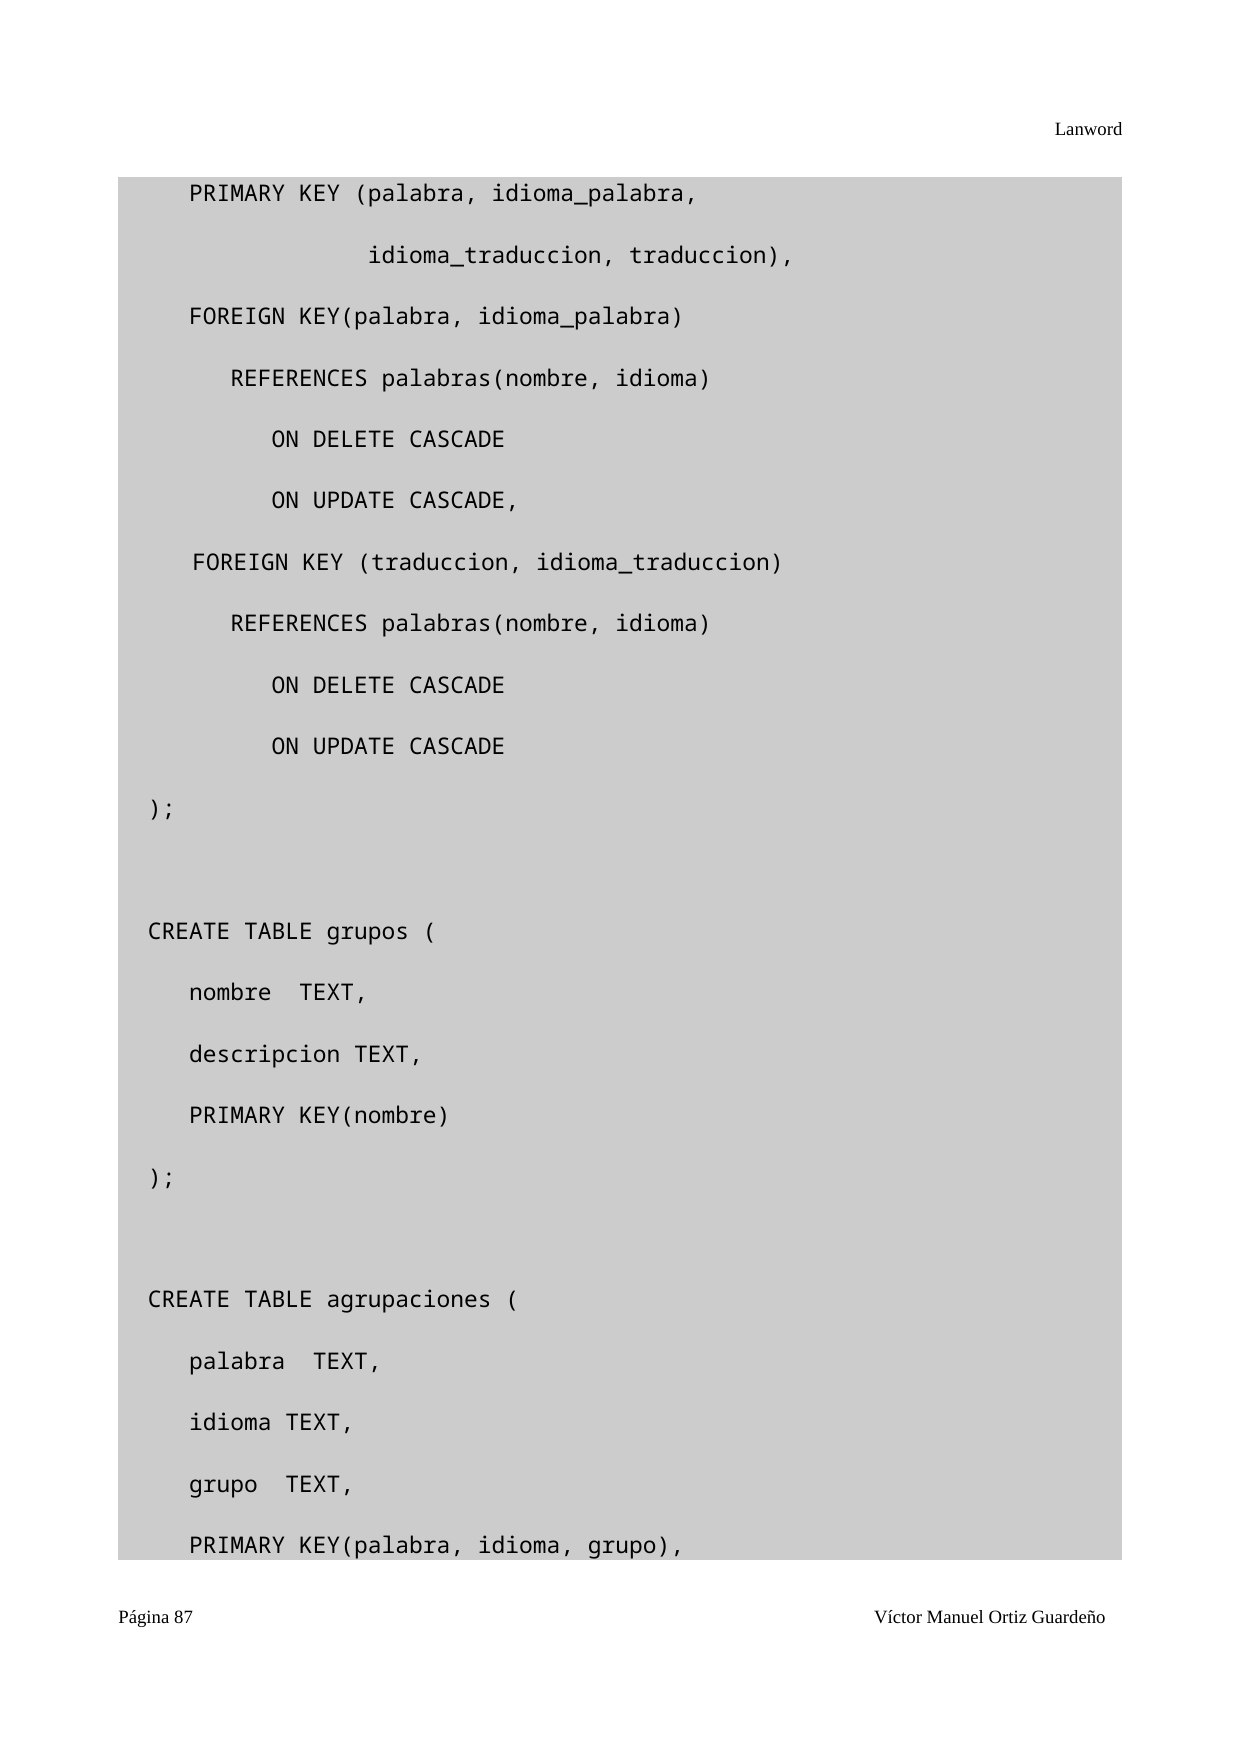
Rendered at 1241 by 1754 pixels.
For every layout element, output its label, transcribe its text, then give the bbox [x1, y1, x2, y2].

text ON UPDATE CASCADE, [118, 484, 1122, 516]
text CREATE TABLE agrupaciones ( [118, 1283, 1122, 1314]
text ); [118, 1160, 1122, 1192]
text ON DELETE CASCADE [118, 423, 1122, 454]
text REFERENCES palabras(nombre, idioma) [118, 607, 1122, 638]
text CREATE TABLE grupos ( [118, 914, 1122, 946]
text ON UPDATE CASCADE [118, 730, 1122, 761]
text idioma TEXT, [118, 1406, 1122, 1437]
text descripcion TEXT, [118, 1037, 1122, 1069]
text PRIMARY KEY (palabra, idioma_palabra, [118, 177, 1122, 208]
text FOREIGN KEY(palabra, idioma_palabra) [118, 300, 1122, 331]
text FOREIGN KEY (traduccion, idioma_traduccion) [118, 546, 1122, 577]
text idioma_traduccion, traduccion), [118, 238, 1122, 270]
text ); [118, 792, 1122, 823]
text PRIMARY KEY(nombre) [118, 1099, 1122, 1130]
text ON DELETE CASCADE [118, 669, 1122, 700]
text grupo TEXT, [118, 1468, 1122, 1499]
text PRIMARY KEY(palabra, idioma, grupo), [118, 1529, 1122, 1560]
text nombre TEXT, [118, 976, 1122, 1007]
text palabra TEXT, [118, 1345, 1122, 1376]
text REFERENCES palabras(nombre, idioma) [118, 361, 1122, 393]
